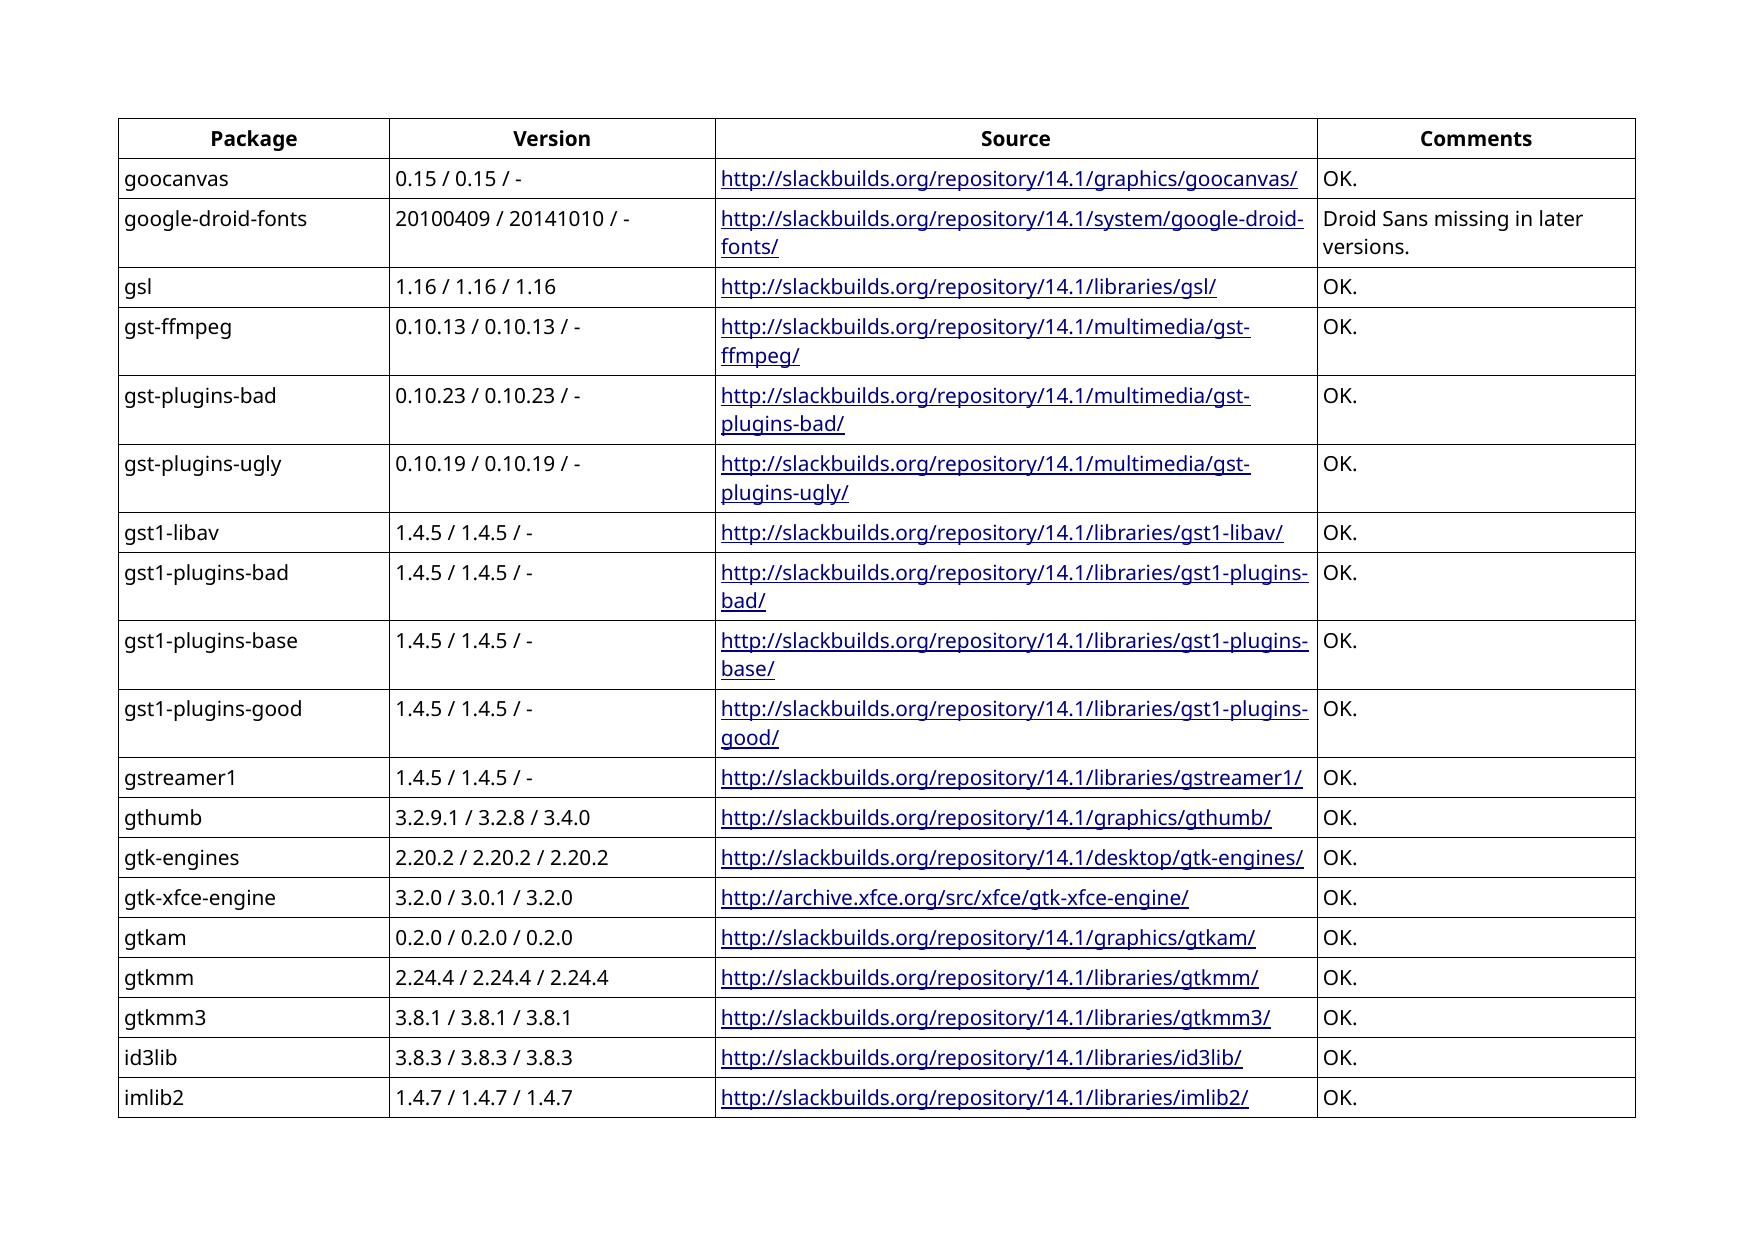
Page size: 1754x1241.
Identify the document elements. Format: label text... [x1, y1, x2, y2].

table_cell 1.4.5 / 1.4.5 / - [390, 621, 715, 689]
table_cell http://slackbuilds.org/repository/14.1/libraries/gst1-libav/ [716, 513, 1317, 552]
table_cell gst1-plugins-bad [119, 553, 389, 620]
table_cell OK. [1318, 308, 1635, 375]
table_cell gtkmm [119, 958, 389, 997]
table_cell OK. [1318, 159, 1635, 198]
table_cell OK. [1318, 553, 1635, 620]
table_header Version [390, 119, 715, 158]
table_cell OK. [1318, 838, 1635, 877]
table_cell gst-plugins-bad [119, 376, 389, 443]
table_cell http://slackbuilds.org/repository/14.1/graphics/goocanvas/ [716, 159, 1317, 198]
table_header Comments [1318, 119, 1635, 158]
table_cell 3.8.1 / 3.8.1 / 3.8.1 [390, 998, 715, 1037]
table_cell OK. [1318, 798, 1635, 837]
table_cell http://slackbuilds.org/repository/14.1/libraries/gst1-plugins-good/ [716, 690, 1317, 757]
table_cell gst-plugins-ugly [119, 445, 389, 512]
table_cell 0.10.23 / 0.10.23 / - [390, 376, 715, 443]
table_cell gtkam [119, 918, 389, 957]
table_cell http://slackbuilds.org/repository/14.1/libraries/gstreamer1/ [716, 758, 1317, 797]
table_cell http://slackbuilds.org/repository/14.1/libraries/id3lib/ [716, 1038, 1317, 1077]
table_cell http://slackbuilds.org/repository/14.1/libraries/gst1-plugins-bad/ [716, 553, 1317, 620]
table_cell goocanvas [119, 159, 389, 198]
table_cell 1.16 / 1.16 / 1.16 [390, 268, 715, 307]
table_cell 1.4.5 / 1.4.5 / - [390, 690, 715, 757]
table_cell 1.4.7 / 1.4.7 / 1.4.7 [390, 1078, 715, 1117]
table_cell http://slackbuilds.org/repository/14.1/desktop/gtk-engines/ [716, 838, 1317, 877]
table_cell Droid Sans missing in later versions. [1318, 199, 1635, 267]
table_cell gst-ffmpeg [119, 308, 389, 375]
table_cell OK. [1318, 758, 1635, 797]
table_cell http://slackbuilds.org/repository/14.1/multimedia/gst-plugins-ugly/ [716, 445, 1317, 512]
table_cell OK. [1318, 1078, 1635, 1117]
table_cell gsl [119, 268, 389, 307]
table_cell 1.4.5 / 1.4.5 / - [390, 553, 715, 620]
table_cell OK. [1318, 268, 1635, 307]
table_cell http://slackbuilds.org/repository/14.1/libraries/gst1-plugins-base/ [716, 621, 1317, 689]
table_cell OK. [1318, 998, 1635, 1037]
table_cell 0.10.13 / 0.10.13 / - [390, 308, 715, 375]
table_cell OK. [1318, 621, 1635, 689]
table_cell http://archive.xfce.org/src/xfce/gtk-xfce-engine/ [716, 878, 1317, 917]
table_header Package [119, 119, 389, 158]
table_header Source [716, 119, 1317, 158]
table_cell http://slackbuilds.org/repository/14.1/graphics/gthumb/ [716, 798, 1317, 837]
table_cell OK. [1318, 1038, 1635, 1077]
table_cell gst1-plugins-good [119, 690, 389, 757]
table_cell 3.2.0 / 3.0.1 / 3.2.0 [390, 878, 715, 917]
table_cell 3.2.9.1 / 3.2.8 / 3.4.0 [390, 798, 715, 837]
table_cell 0.15 / 0.15 / - [390, 159, 715, 198]
table_cell id3lib [119, 1038, 389, 1077]
table_cell OK. [1318, 878, 1635, 917]
table_cell OK. [1318, 690, 1635, 757]
table_cell OK. [1318, 513, 1635, 552]
table_cell 0.10.19 / 0.10.19 / - [390, 445, 715, 512]
table_cell gtk-engines [119, 838, 389, 877]
table_cell OK. [1318, 918, 1635, 957]
table_cell OK. [1318, 376, 1635, 443]
table_cell 2.24.4 / 2.24.4 / 2.24.4 [390, 958, 715, 997]
table_cell http://slackbuilds.org/repository/14.1/libraries/gtkmm3/ [716, 998, 1317, 1037]
table_cell 20100409 / 20141010 / - [390, 199, 715, 267]
table_cell gtkmm3 [119, 998, 389, 1037]
table_cell gstreamer1 [119, 758, 389, 797]
table_cell http://slackbuilds.org/repository/14.1/graphics/gtkam/ [716, 918, 1317, 957]
table_cell http://slackbuilds.org/repository/14.1/multimedia/gst-ffmpeg/ [716, 308, 1317, 375]
table_cell http://slackbuilds.org/repository/14.1/system/google-droid-fonts/ [716, 199, 1317, 267]
table_cell gtk-xfce-engine [119, 878, 389, 917]
table_cell 1.4.5 / 1.4.5 / - [390, 513, 715, 552]
table_cell http://slackbuilds.org/repository/14.1/libraries/gtkmm/ [716, 958, 1317, 997]
table_cell 3.8.3 / 3.8.3 / 3.8.3 [390, 1038, 715, 1077]
table_cell google-droid-fonts [119, 199, 389, 267]
table_cell OK. [1318, 958, 1635, 997]
table_cell http://slackbuilds.org/repository/14.1/libraries/imlib2/ [716, 1078, 1317, 1117]
table_cell 2.20.2 / 2.20.2 / 2.20.2 [390, 838, 715, 877]
table_cell 0.2.0 / 0.2.0 / 0.2.0 [390, 918, 715, 957]
table_cell gst1-libav [119, 513, 389, 552]
table_cell gst1-plugins-base [119, 621, 389, 689]
table_cell 1.4.5 / 1.4.5 / - [390, 758, 715, 797]
table_cell http://slackbuilds.org/repository/14.1/libraries/gsl/ [716, 268, 1317, 307]
table_cell gthumb [119, 798, 389, 837]
table_cell OK. [1318, 445, 1635, 512]
table_cell imlib2 [119, 1078, 389, 1117]
table_cell http://slackbuilds.org/repository/14.1/multimedia/gst-plugins-bad/ [716, 376, 1317, 443]
